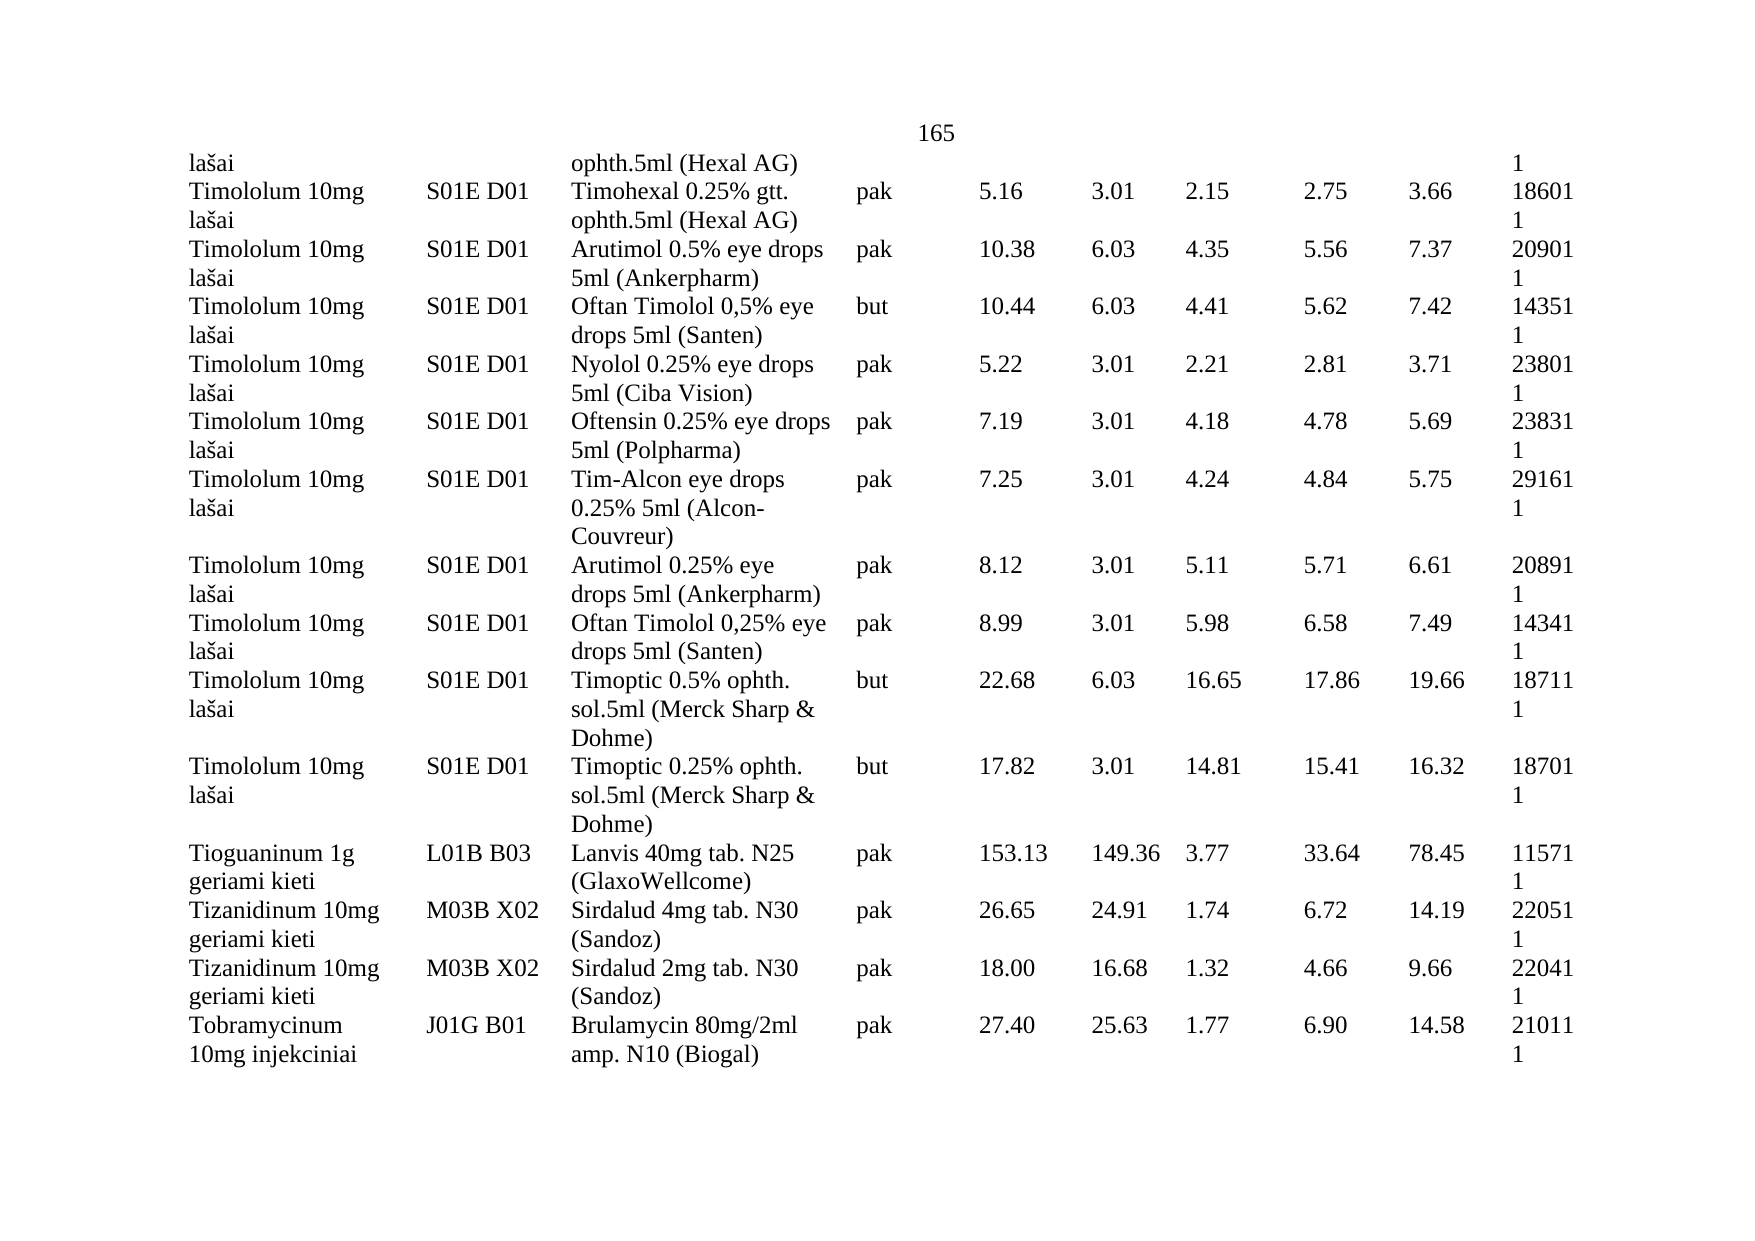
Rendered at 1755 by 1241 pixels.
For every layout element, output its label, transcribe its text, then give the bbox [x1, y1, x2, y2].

table_cell 220511 [1500, 895, 1595, 953]
table_cell ophth.5ml (Hexal AG) [560, 148, 845, 176]
table_cell 5.69 [1397, 406, 1500, 464]
table_cell Tioguaninum 1g geriami kieti [177, 838, 415, 895]
table_cell S01E D01 [415, 291, 559, 349]
table_cell 5.11 [1174, 550, 1292, 608]
table_cell Timohexal 0.25% gtt. ophth.5ml (Hexal AG) [560, 176, 845, 234]
table_cell [1174, 148, 1292, 176]
table_cell Arutimol 0.25% eye drops 5ml (Ankerpharm) [560, 550, 845, 608]
table_cell [1397, 148, 1500, 176]
table_cell 22.68 [968, 665, 1080, 751]
table_cell 3.66 [1397, 176, 1500, 234]
table_cell 4.78 [1293, 406, 1397, 464]
table_cell 4.41 [1174, 291, 1292, 349]
table_cell 1.77 [1174, 1010, 1292, 1068]
table_cell 5.22 [968, 349, 1080, 406]
table_cell Timololum 10mg lašai [177, 550, 415, 608]
table_cell [968, 148, 1080, 176]
table_cell pak [845, 176, 968, 234]
table_cell [415, 148, 559, 176]
table_cell pak [845, 406, 968, 464]
table_cell 220411 [1500, 953, 1595, 1010]
table_cell 209011 [1500, 234, 1595, 291]
table_cell 1 [1500, 148, 1595, 176]
table_cell Arutimol 0.5% eye drops 5ml (Ankerpharm) [560, 234, 845, 291]
table_cell 3.01 [1080, 608, 1174, 665]
table_cell [845, 148, 968, 176]
table_cell 4.24 [1174, 464, 1292, 550]
table_cell Tizanidinum 10mg geriami kieti [177, 895, 415, 953]
table_cell pak [845, 838, 968, 895]
table_cell 208911 [1500, 550, 1595, 608]
table_cell Timololum 10mg lašai [177, 176, 415, 234]
table_cell [1080, 148, 1174, 176]
table_cell 9.66 [1397, 953, 1500, 1010]
table_cell 6.90 [1293, 1010, 1397, 1068]
table_cell 3.01 [1080, 550, 1174, 608]
table_cell 26.65 [968, 895, 1080, 953]
table_cell 10.38 [968, 234, 1080, 291]
table_cell M03B X02 [415, 895, 559, 953]
table_cell 4.35 [1174, 234, 1292, 291]
table_cell Timololum 10mg lašai [177, 665, 415, 751]
table_cell 238311 [1500, 406, 1595, 464]
table_cell 25.63 [1080, 1010, 1174, 1068]
table_cell Timololum 10mg lašai [177, 406, 415, 464]
table_cell 7.19 [968, 406, 1080, 464]
table_cell 5.98 [1174, 608, 1292, 665]
table_cell 3.01 [1080, 406, 1174, 464]
table_cell 16.32 [1397, 751, 1500, 838]
table_cell 16.65 [1174, 665, 1292, 751]
table_cell 4.18 [1174, 406, 1292, 464]
table_cell 1.74 [1174, 895, 1292, 953]
table_cell Brulamycin 80mg/2ml amp. N10 (Biogal) [560, 1010, 845, 1068]
table_cell 2.21 [1174, 349, 1292, 406]
table_cell but [845, 751, 968, 838]
table_cell 3.01 [1080, 464, 1174, 550]
table_cell 186011 [1500, 176, 1595, 234]
table_cell 3.01 [1080, 751, 1174, 838]
table_cell 16.68 [1080, 953, 1174, 1010]
table_cell 115711 [1500, 838, 1595, 895]
table_cell pak [845, 1010, 968, 1068]
table_cell S01E D01 [415, 665, 559, 751]
table_cell Timololum 10mg lašai [177, 291, 415, 349]
table_cell 2.15 [1174, 176, 1292, 234]
table_cell 187011 [1500, 751, 1595, 838]
table_cell S01E D01 [415, 406, 559, 464]
table_cell Timololum 10mg lašai [177, 349, 415, 406]
table_cell 8.12 [968, 550, 1080, 608]
table_cell 10.44 [968, 291, 1080, 349]
table_cell but [845, 291, 968, 349]
table_cell 238011 [1500, 349, 1595, 406]
table_cell 5.75 [1397, 464, 1500, 550]
table_cell Lanvis 40mg tab. N25 (GlaxoWellcome) [560, 838, 845, 895]
table_cell 210111 [1500, 1010, 1595, 1068]
table_cell 5.16 [968, 176, 1080, 234]
table_cell 3.77 [1174, 838, 1292, 895]
table_cell 291611 [1500, 464, 1595, 550]
table_cell Oftensin 0.25% eye drops 5ml (Polpharma) [560, 406, 845, 464]
table_cell 4.66 [1293, 953, 1397, 1010]
table_cell Timololum 10mg lašai [177, 608, 415, 665]
table_cell S01E D01 [415, 234, 559, 291]
table_cell S01E D01 [415, 464, 559, 550]
table_cell 78.45 [1397, 838, 1500, 895]
table_cell M03B X02 [415, 953, 559, 1010]
table_cell Sirdalud 4mg tab. N30 (Sandoz) [560, 895, 845, 953]
table_cell 14.58 [1397, 1010, 1500, 1068]
table_cell 149.36 [1080, 838, 1174, 895]
table_cell 7.37 [1397, 234, 1500, 291]
table_cell 6.58 [1293, 608, 1397, 665]
table_cell 3.71 [1397, 349, 1500, 406]
table_cell pak [845, 464, 968, 550]
table_cell S01E D01 [415, 608, 559, 665]
table_cell 143511 [1500, 291, 1595, 349]
table_cell Timoptic 0.5% ophth. sol.5ml (Merck Sharp & Dohme) [560, 665, 845, 751]
table_cell Timololum 10mg lašai [177, 234, 415, 291]
table_cell Timololum 10mg lašai [177, 751, 415, 838]
table_cell 14.19 [1397, 895, 1500, 953]
table_cell Tizanidinum 10mg geriami kieti [177, 953, 415, 1010]
table_cell S01E D01 [415, 349, 559, 406]
table_cell 7.49 [1397, 608, 1500, 665]
table_cell Timoptic 0.25% ophth. sol.5ml (Merck Sharp & Dohme) [560, 751, 845, 838]
table_cell L01B B03 [415, 838, 559, 895]
table_cell J01G B01 [415, 1010, 559, 1068]
table_cell 2.75 [1293, 176, 1397, 234]
table_cell 15.41 [1293, 751, 1397, 838]
table_cell Sirdalud 2mg tab. N30 (Sandoz) [560, 953, 845, 1010]
table_cell Timololum 10mg lašai [177, 464, 415, 550]
table_cell 33.64 [1293, 838, 1397, 895]
table_cell S01E D01 [415, 176, 559, 234]
table_cell 17.82 [968, 751, 1080, 838]
table_cell 1.32 [1174, 953, 1292, 1010]
table_cell 4.84 [1293, 464, 1397, 550]
table_cell lašai [177, 148, 415, 176]
table_cell pak [845, 349, 968, 406]
table_cell 8.99 [968, 608, 1080, 665]
table_cell pak [845, 953, 968, 1010]
table_cell Tim-Alcon eye drops 0.25% 5ml (Alcon-Couvreur) [560, 464, 845, 550]
table_cell 18.00 [968, 953, 1080, 1010]
table_cell 19.66 [1397, 665, 1500, 751]
table_cell but [845, 665, 968, 751]
table_cell 3.01 [1080, 349, 1174, 406]
table_cell 5.71 [1293, 550, 1397, 608]
table_cell 6.03 [1080, 291, 1174, 349]
table_cell Oftan Timolol 0,5% eye drops 5ml (Santen) [560, 291, 845, 349]
table_cell 6.03 [1080, 234, 1174, 291]
table_cell 7.42 [1397, 291, 1500, 349]
table_cell 17.86 [1293, 665, 1397, 751]
table_cell 6.03 [1080, 665, 1174, 751]
table_cell 5.56 [1293, 234, 1397, 291]
table_cell Oftan Timolol 0,25% eye drops 5ml (Santen) [560, 608, 845, 665]
table_cell S01E D01 [415, 751, 559, 838]
table_cell 14.81 [1174, 751, 1292, 838]
table_cell 3.01 [1080, 176, 1174, 234]
table_cell pak [845, 895, 968, 953]
table_cell 24.91 [1080, 895, 1174, 953]
table_cell Tobramycinum 10mg injekciniai [177, 1010, 415, 1068]
table_cell pak [845, 234, 968, 291]
table_cell 27.40 [968, 1010, 1080, 1068]
table_cell [1293, 148, 1397, 176]
table_cell 7.25 [968, 464, 1080, 550]
table_cell pak [845, 608, 968, 665]
table_cell 187111 [1500, 665, 1595, 751]
table_cell 5.62 [1293, 291, 1397, 349]
table_cell 6.61 [1397, 550, 1500, 608]
table_cell 6.72 [1293, 895, 1397, 953]
table_cell Nyolol 0.25% eye drops 5ml (Ciba Vision) [560, 349, 845, 406]
table_cell 153.13 [968, 838, 1080, 895]
table_cell S01E D01 [415, 550, 559, 608]
table_cell 2.81 [1293, 349, 1397, 406]
table_cell 143411 [1500, 608, 1595, 665]
table_cell pak [845, 550, 968, 608]
